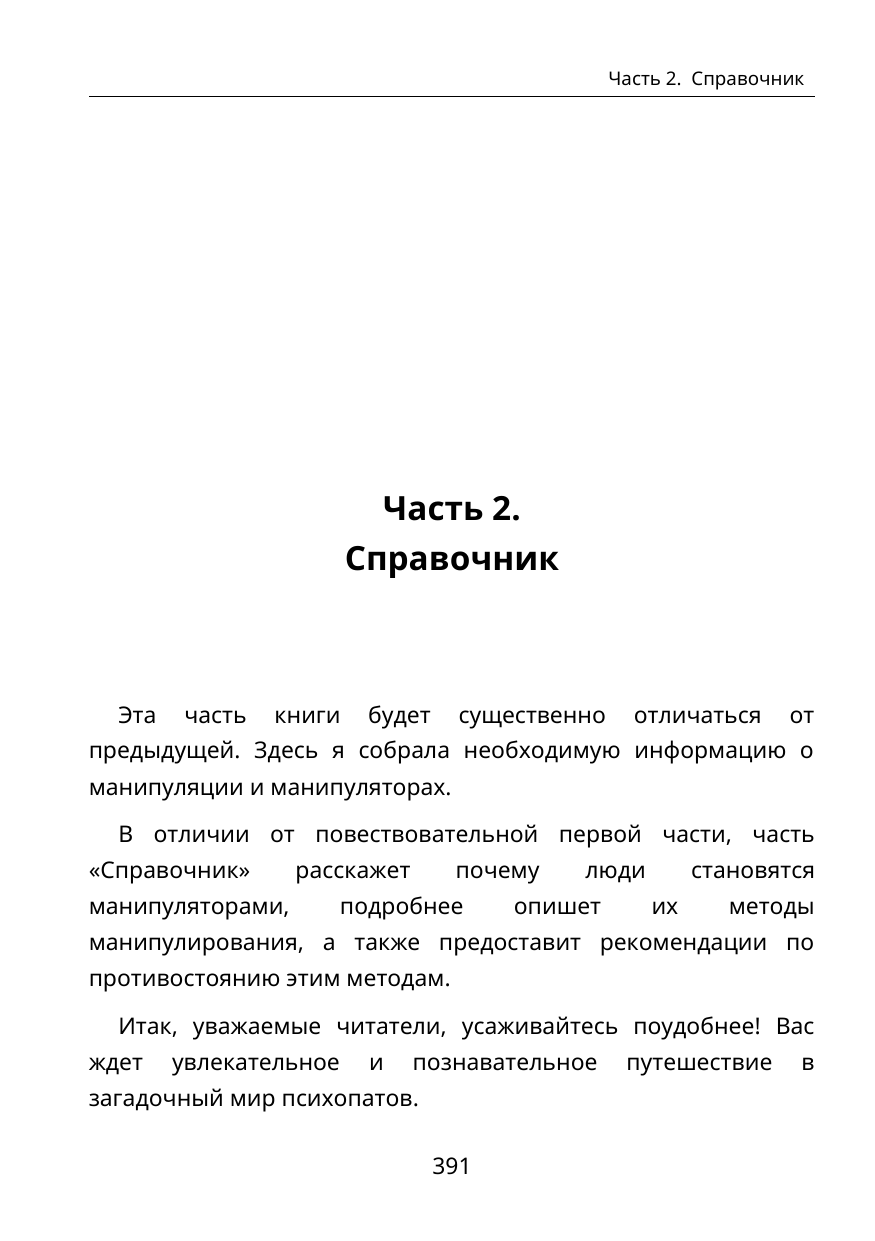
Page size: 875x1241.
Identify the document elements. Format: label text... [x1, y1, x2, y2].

text В отличии от повествовательной первой части, часть «Справочник» расскажет почему люди становятся манипуляторами, подробнее опишет их методы манипулирования, а также предоставит рекомендации по противостоянию этим методам. [88, 818, 815, 993]
text Итак, уважаемые читатели, усаживайтесь поудобнее! Вас ждет увлекательное и познавательное путешествие в загадочный мир психопатов. [88, 1009, 815, 1113]
subtitle Часть 2. Справочник [88, 480, 815, 580]
text Эта часть книги будет существенно отличаться от предыдущей. Здесь я собрала необходимую информацию о манипуляции и манипуляторах. [88, 698, 815, 802]
